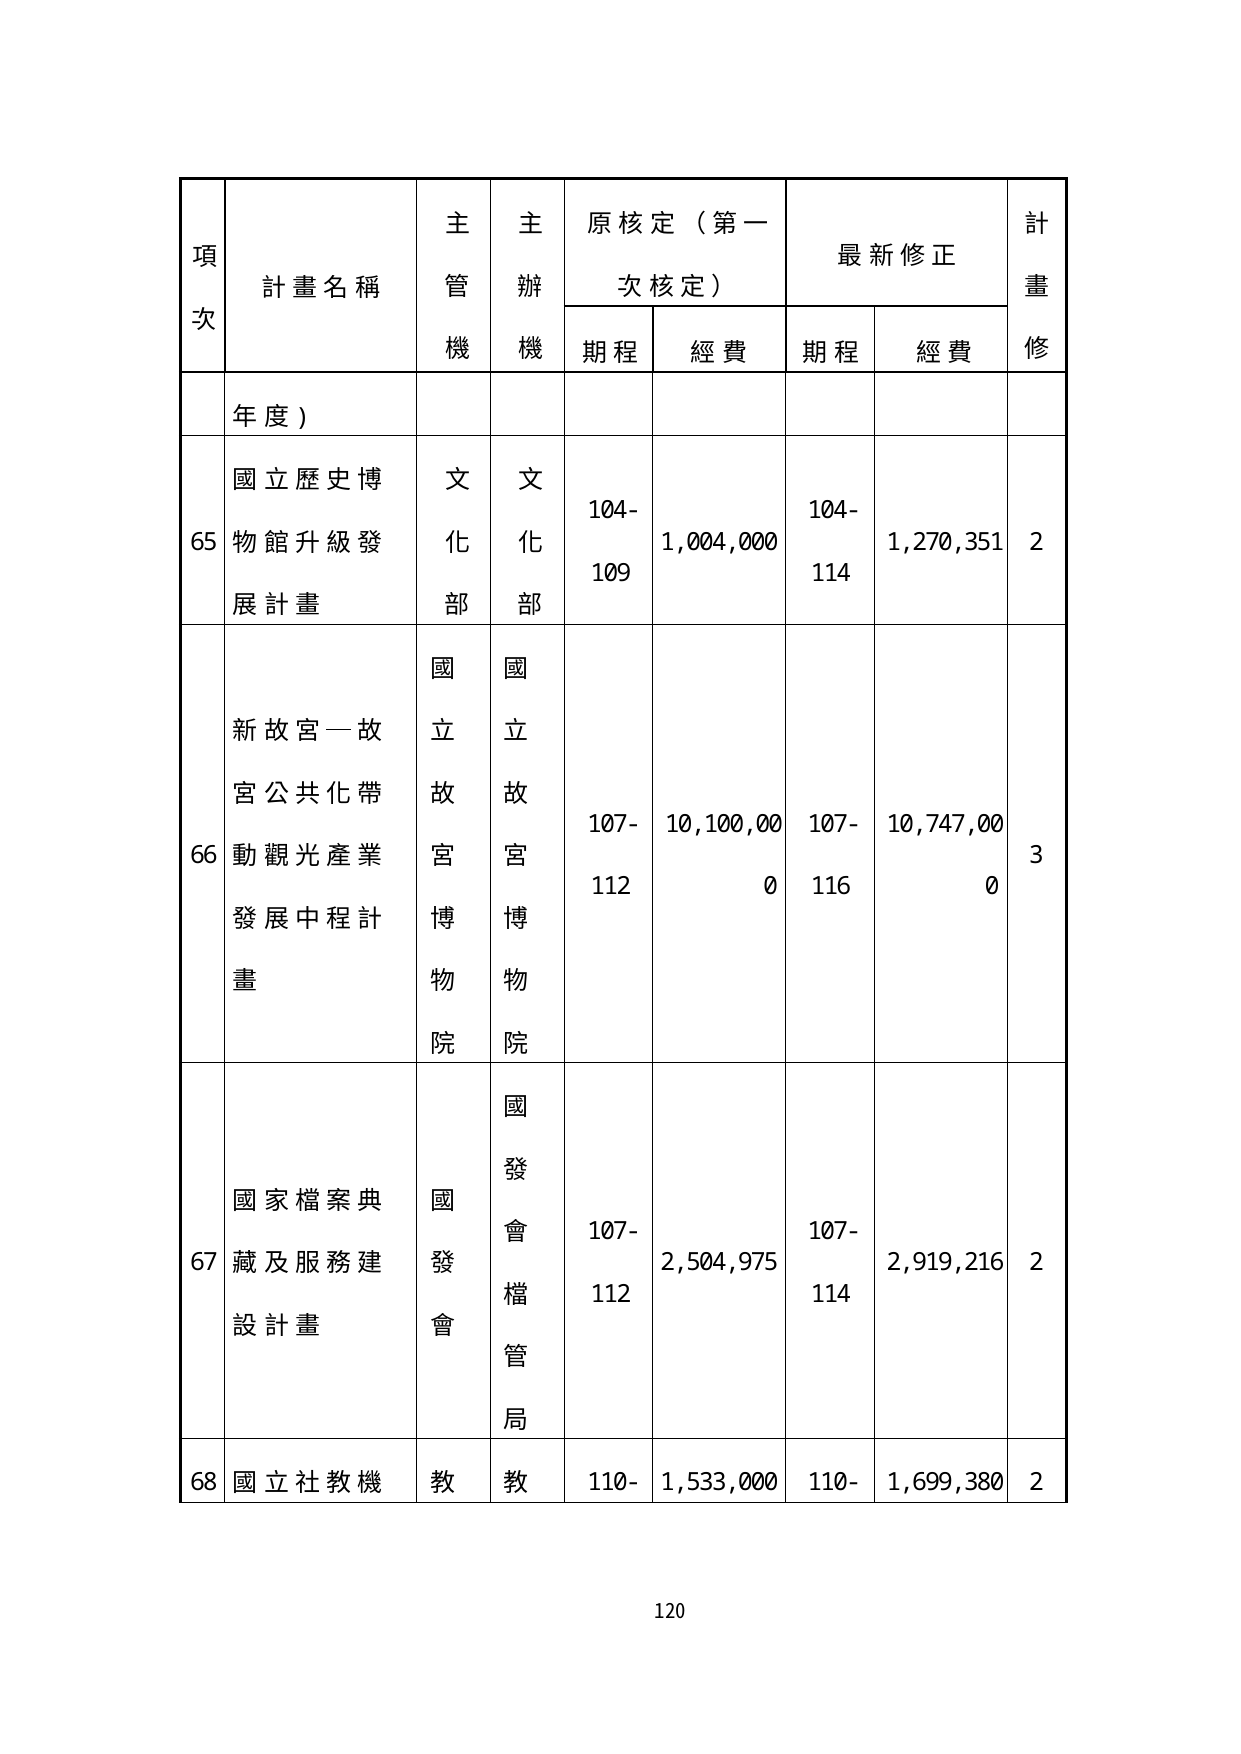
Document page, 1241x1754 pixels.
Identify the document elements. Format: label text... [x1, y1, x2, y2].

table_header 主管 機關 [417, 180, 490, 371]
table_cell 新故宮─故宮公共化帶動觀光產業發展中程計畫 [225, 625, 416, 1062]
table_cell 國家檔案典藏及服務建設計畫 [225, 1063, 416, 1438]
table_header 項次 [182, 180, 224, 371]
table_cell 107-112 [565, 1063, 652, 1438]
table_cell 2 [1008, 373, 1065, 435]
table_cell 年度) [225, 373, 416, 435]
table_cell 110- [786, 1439, 874, 1502]
table_header 原核定（第一次核定） [565, 180, 785, 305]
table_cell 68 [182, 1439, 224, 1502]
table_cell 2 [1008, 1063, 1065, 1438]
table_cell 3 [1008, 625, 1065, 1062]
table_cell 104-109 [565, 436, 652, 623]
table_cell 2,919,216 [875, 1063, 1007, 1438]
table_header 最新修正 [787, 180, 1007, 305]
table_cell [875, 373, 1007, 435]
table_cell [182, 373, 224, 435]
table_cell 107-112 [565, 625, 652, 1062]
table_cell 2 [1008, 436, 1065, 623]
table_cell 農委會 [417, 373, 490, 435]
table_cell 65 [182, 436, 224, 623]
table_cell 期程 [565, 307, 652, 371]
table_cell [565, 373, 652, 435]
table_cell 國發會檔管局 [491, 1063, 564, 1438]
table_cell 107-114 [786, 1063, 874, 1438]
table_cell 107-116 [786, 625, 874, 1062]
table_cell 期程 [787, 307, 874, 371]
table_cell 10,100,000 [653, 625, 785, 1062]
table_cell 經費 [875, 307, 1007, 371]
table_cell 1,270,351 [875, 436, 1007, 623]
table_cell 經費 [654, 307, 785, 371]
table_cell [653, 373, 785, 435]
table_cell 2 [1008, 1439, 1065, 1502]
table_cell 教育部 [491, 1439, 564, 1502]
table_cell 1,004,000 [653, 436, 785, 623]
table_cell 1,699,380 [875, 1439, 1007, 1502]
table_header 計畫名稱 [226, 180, 416, 371]
table_cell 國立社教機 [225, 1439, 416, 1502]
table_cell 國立歷史博物館升級發展計畫 [225, 436, 416, 623]
table_cell 104-114 [786, 436, 874, 623]
table_cell 國立故宮博物院 [491, 625, 564, 1062]
table_cell 1,533,000 [653, 1439, 785, 1502]
table_header 計畫修正次數 [1008, 180, 1065, 371]
table_cell 文化部 [491, 436, 564, 623]
table_cell 國立故宮博物院 [417, 625, 490, 1062]
table_cell 文化部 [417, 436, 490, 623]
table_cell 110- [565, 1439, 652, 1502]
table_cell [786, 373, 874, 435]
table_cell 教育部 [417, 1439, 490, 1502]
table_cell 國發會 [417, 1063, 490, 1438]
table_cell 67 [182, 1063, 224, 1438]
table_cell 10,747,000 [875, 625, 1007, 1062]
table_cell 2,504,975 [653, 1063, 785, 1438]
table_header 主辦 機關 [491, 180, 564, 371]
table_cell 農委會 [491, 373, 564, 435]
table_cell 66 [182, 625, 224, 1062]
